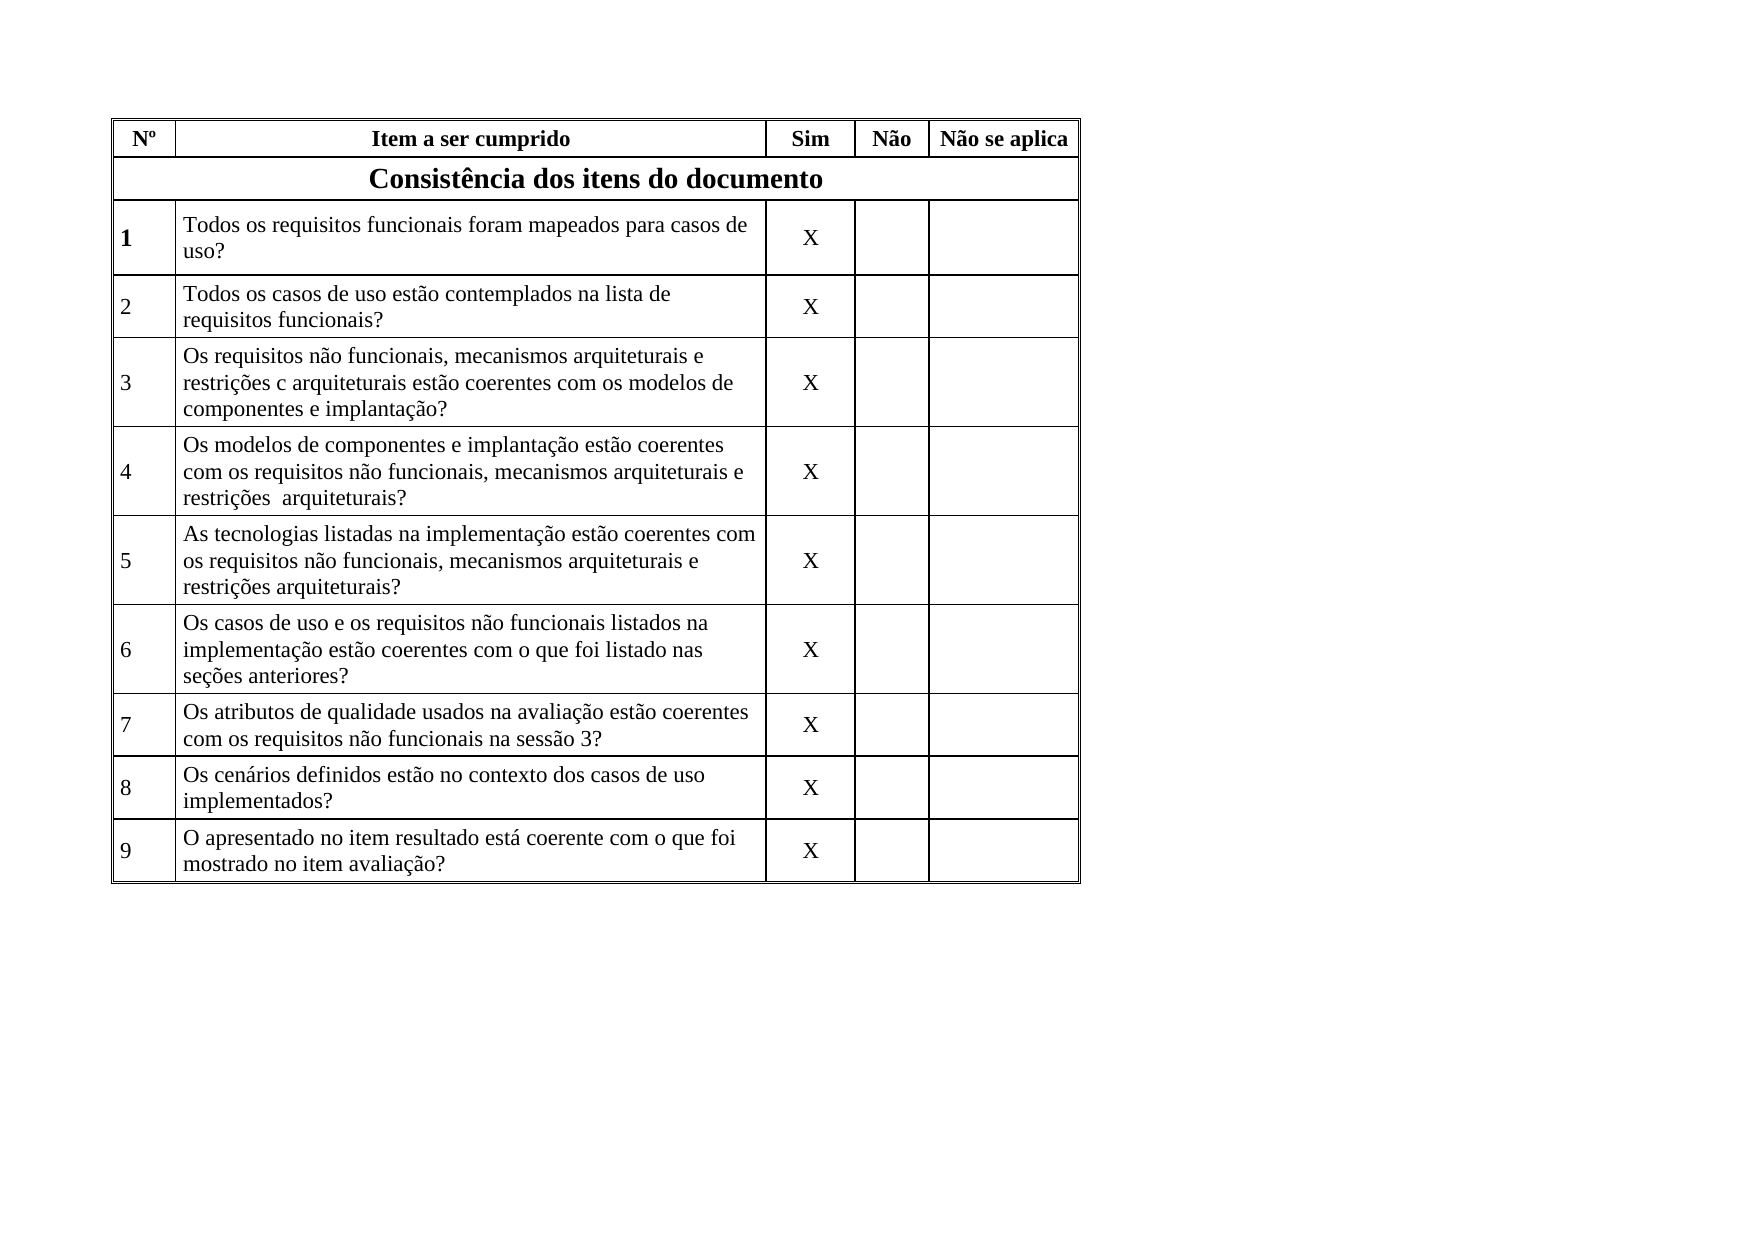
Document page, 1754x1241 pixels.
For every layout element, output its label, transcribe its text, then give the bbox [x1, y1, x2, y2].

table_cell Os atributos de qualidade usados na avaliação estão coerentes com os requisitos não funcionais na sessão 3? [176, 694, 765, 755]
table_cell X [767, 757, 854, 818]
table_cell [856, 694, 928, 755]
table_cell Os requisitos não funcionais, mecanismos arquiteturais e restrições c arquiteturais estão coerentes com os modelos de componentes e implantação? [176, 338, 765, 426]
table_cell [930, 338, 1078, 426]
table_cell [114, 820, 175, 881]
table_header Nº [114, 121, 175, 156]
table_cell X [767, 516, 854, 604]
table_cell [114, 201, 175, 274]
table_cell [930, 516, 1078, 604]
table_cell X [767, 427, 854, 515]
table_cell X [767, 338, 854, 426]
table_cell [856, 427, 928, 515]
table_cell [930, 276, 1078, 337]
table_cell [930, 694, 1078, 755]
table_cell X [767, 201, 854, 274]
table_cell [114, 276, 175, 337]
table_cell As tecnologias listadas na implementação estão coerentes com os requisitos não funcionais, mecanismos arquiteturais e restrições arquiteturais? [176, 516, 765, 604]
table_cell Todos os casos de uso estão contemplados na lista de requisitos funcionais? [176, 276, 765, 337]
table_cell [856, 757, 928, 818]
table_cell [930, 201, 1078, 274]
table_header Item a ser cumprido [176, 121, 765, 156]
table_cell [114, 757, 175, 818]
table_cell Todos os requisitos funcionais foram mapeados para casos de uso? [176, 201, 765, 274]
table_cell [856, 516, 928, 604]
table_cell X [767, 820, 854, 881]
table_cell Os modelos de componentes e implantação estão coerentes com os requisitos não funcionais, mecanismos arquiteturais e restrições arquiteturais? [176, 427, 765, 515]
table_cell X [767, 605, 854, 693]
table_header Sim [767, 121, 854, 156]
table_cell [856, 820, 928, 881]
table_cell [114, 516, 175, 604]
table_cell [930, 757, 1078, 818]
table_cell Os cenários definidos estão no contexto dos casos de uso implementados? [176, 757, 765, 818]
table_cell X [767, 276, 854, 337]
table_cell Os casos de uso e os requisitos não funcionais listados na implementação estão coerentes com o que foi listado nas seções anteriores? [176, 605, 765, 693]
table_header Não [856, 121, 928, 156]
table_cell [114, 427, 175, 515]
table_header Não se aplica [930, 121, 1078, 156]
table_cell [856, 201, 928, 274]
table_cell [856, 338, 928, 426]
table_cell [114, 338, 175, 426]
table_cell [856, 276, 928, 337]
table_cell X [767, 694, 854, 755]
table_cell [930, 427, 1078, 515]
table_cell [856, 605, 928, 693]
table_cell [930, 605, 1078, 693]
table_cell [930, 820, 1078, 881]
table_cell [114, 694, 175, 755]
table_cell [114, 605, 175, 693]
table_cell Consistência dos itens do documento [114, 158, 1078, 199]
table_cell O apresentado no item resultado está coerente com o que foi mostrado no item avaliação? [176, 820, 765, 881]
